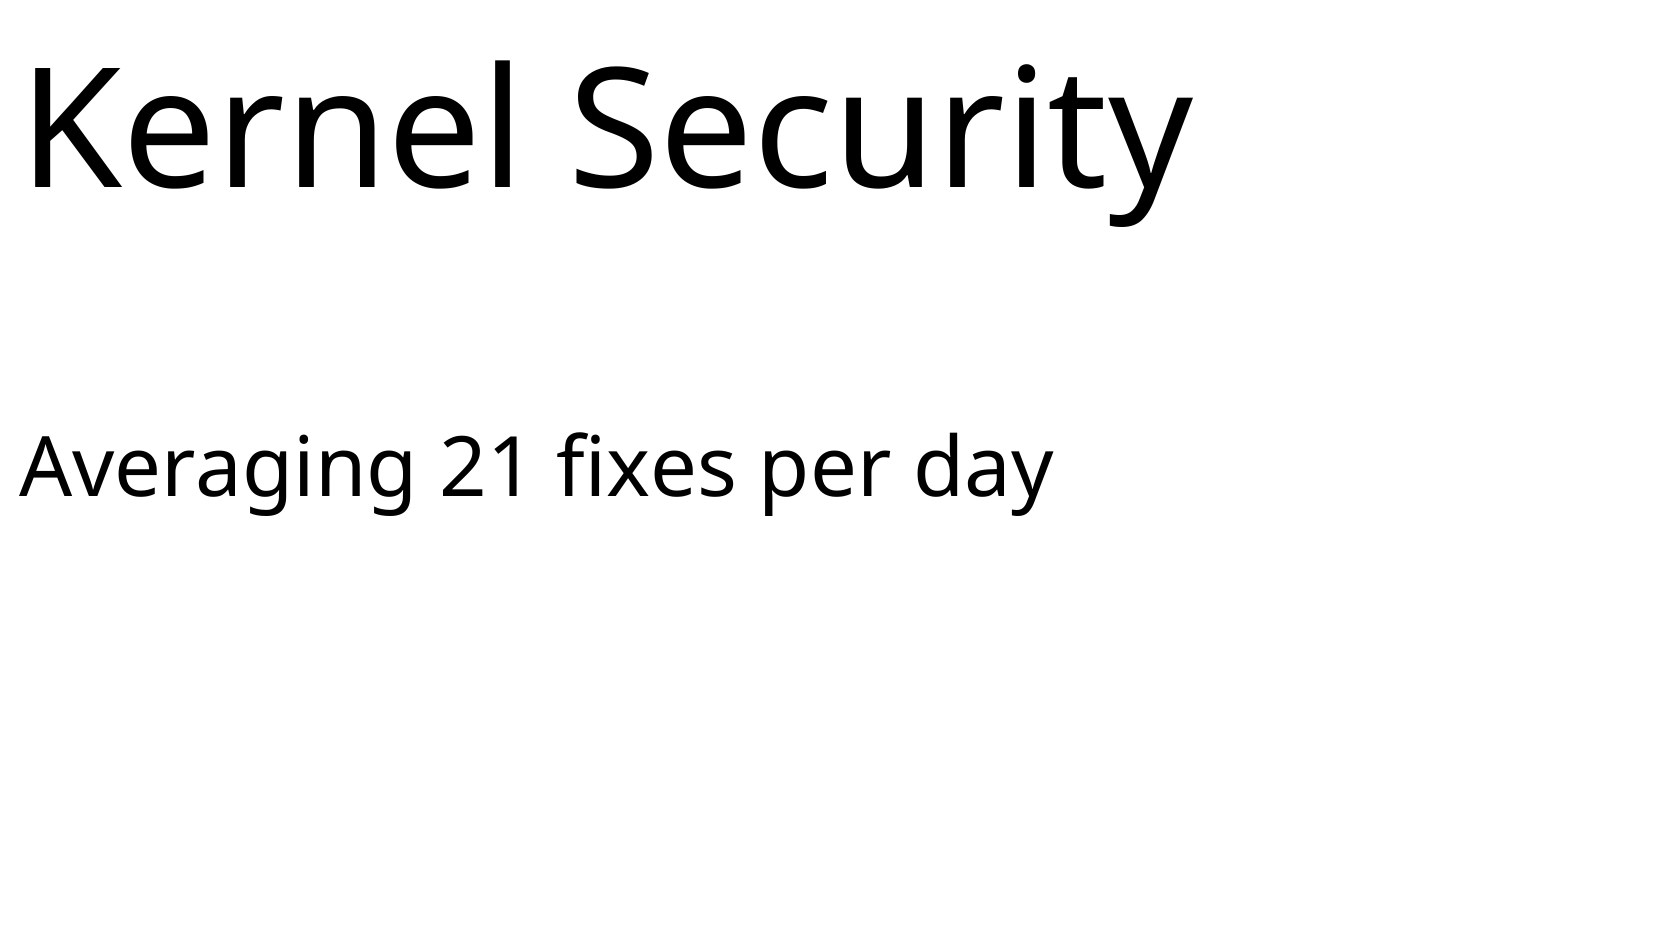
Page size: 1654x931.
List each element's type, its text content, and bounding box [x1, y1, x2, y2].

text_box Kernel Security Averaging 21 fixes per day [4, 2, 1626, 688]
